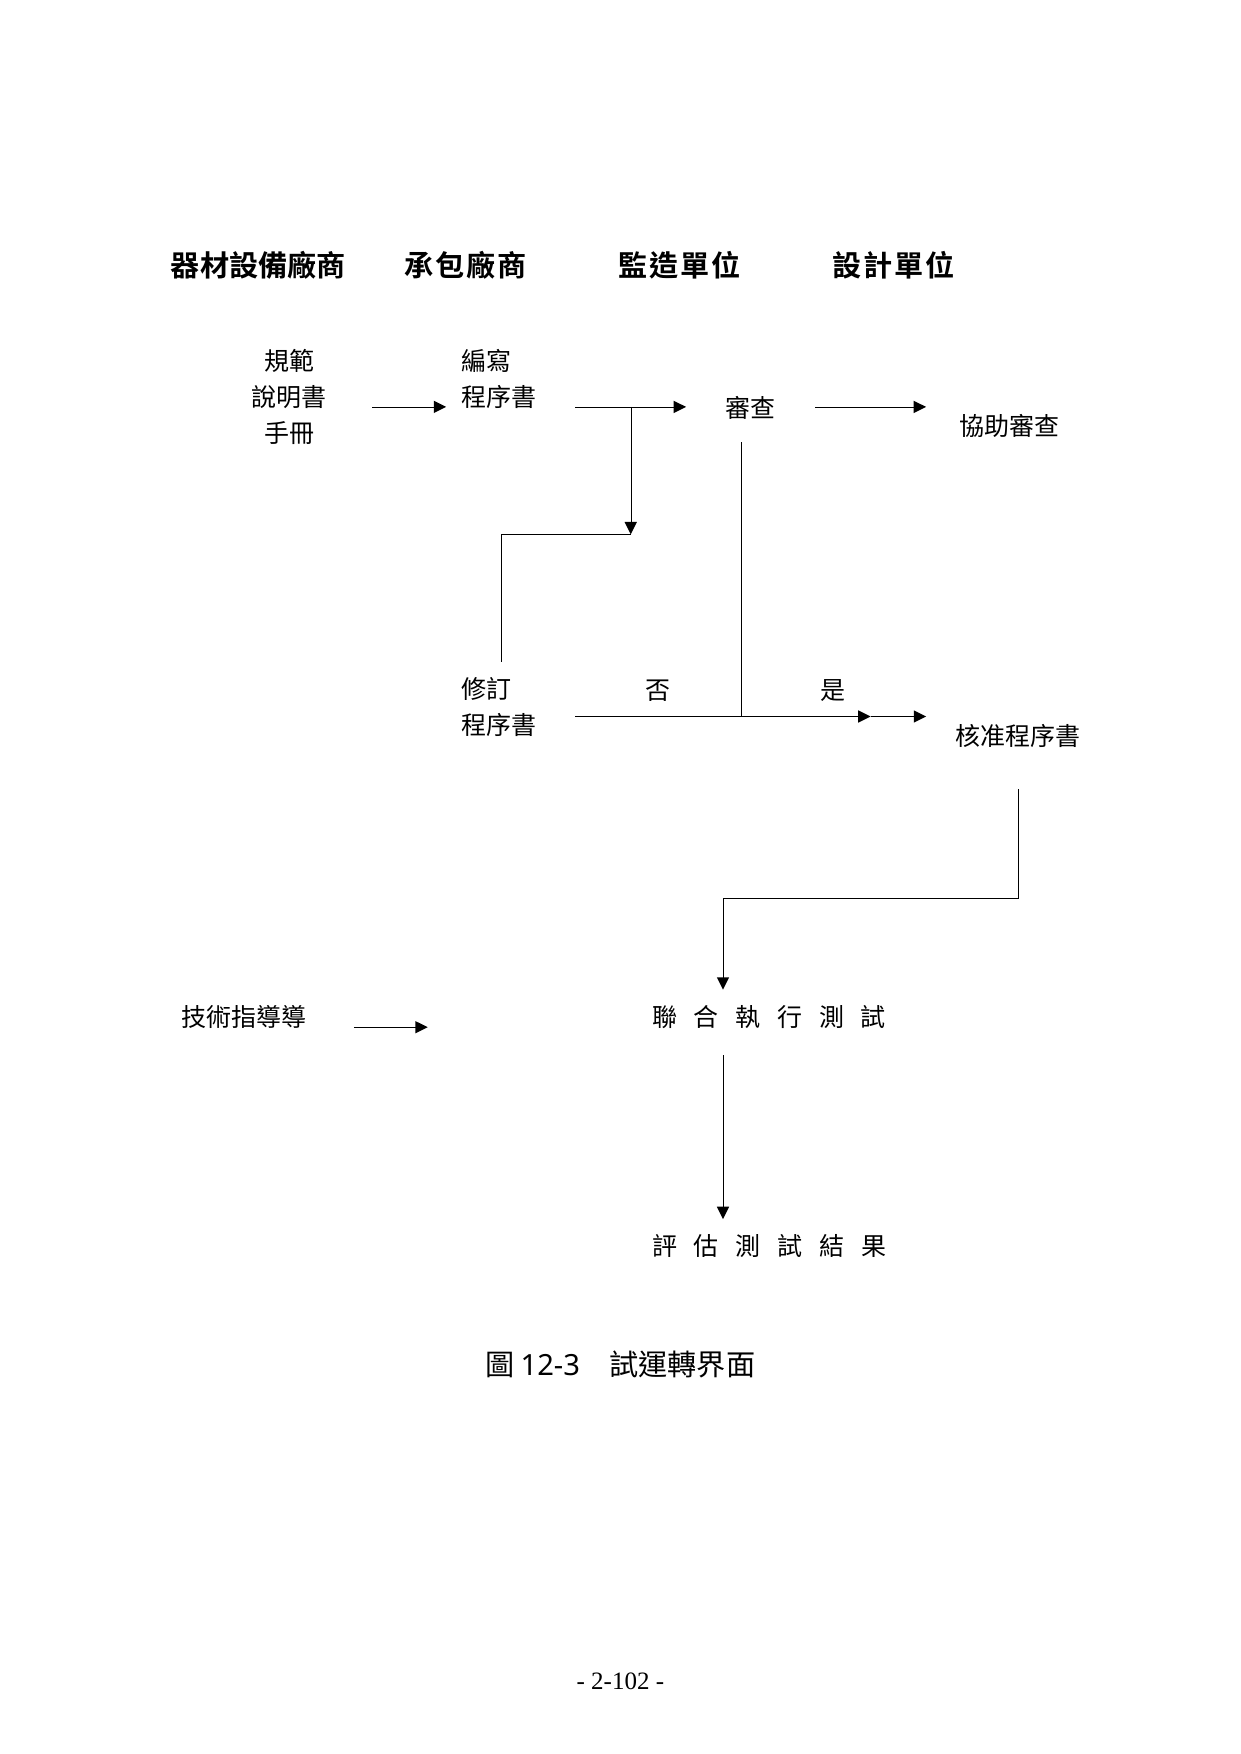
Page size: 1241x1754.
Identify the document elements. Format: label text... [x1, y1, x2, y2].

text 器材設備廠商 承包廠商 監造單位 設計單位 [148, 247, 1092, 284]
text 圖12-3 試運轉界面 [148, 1341, 1092, 1384]
